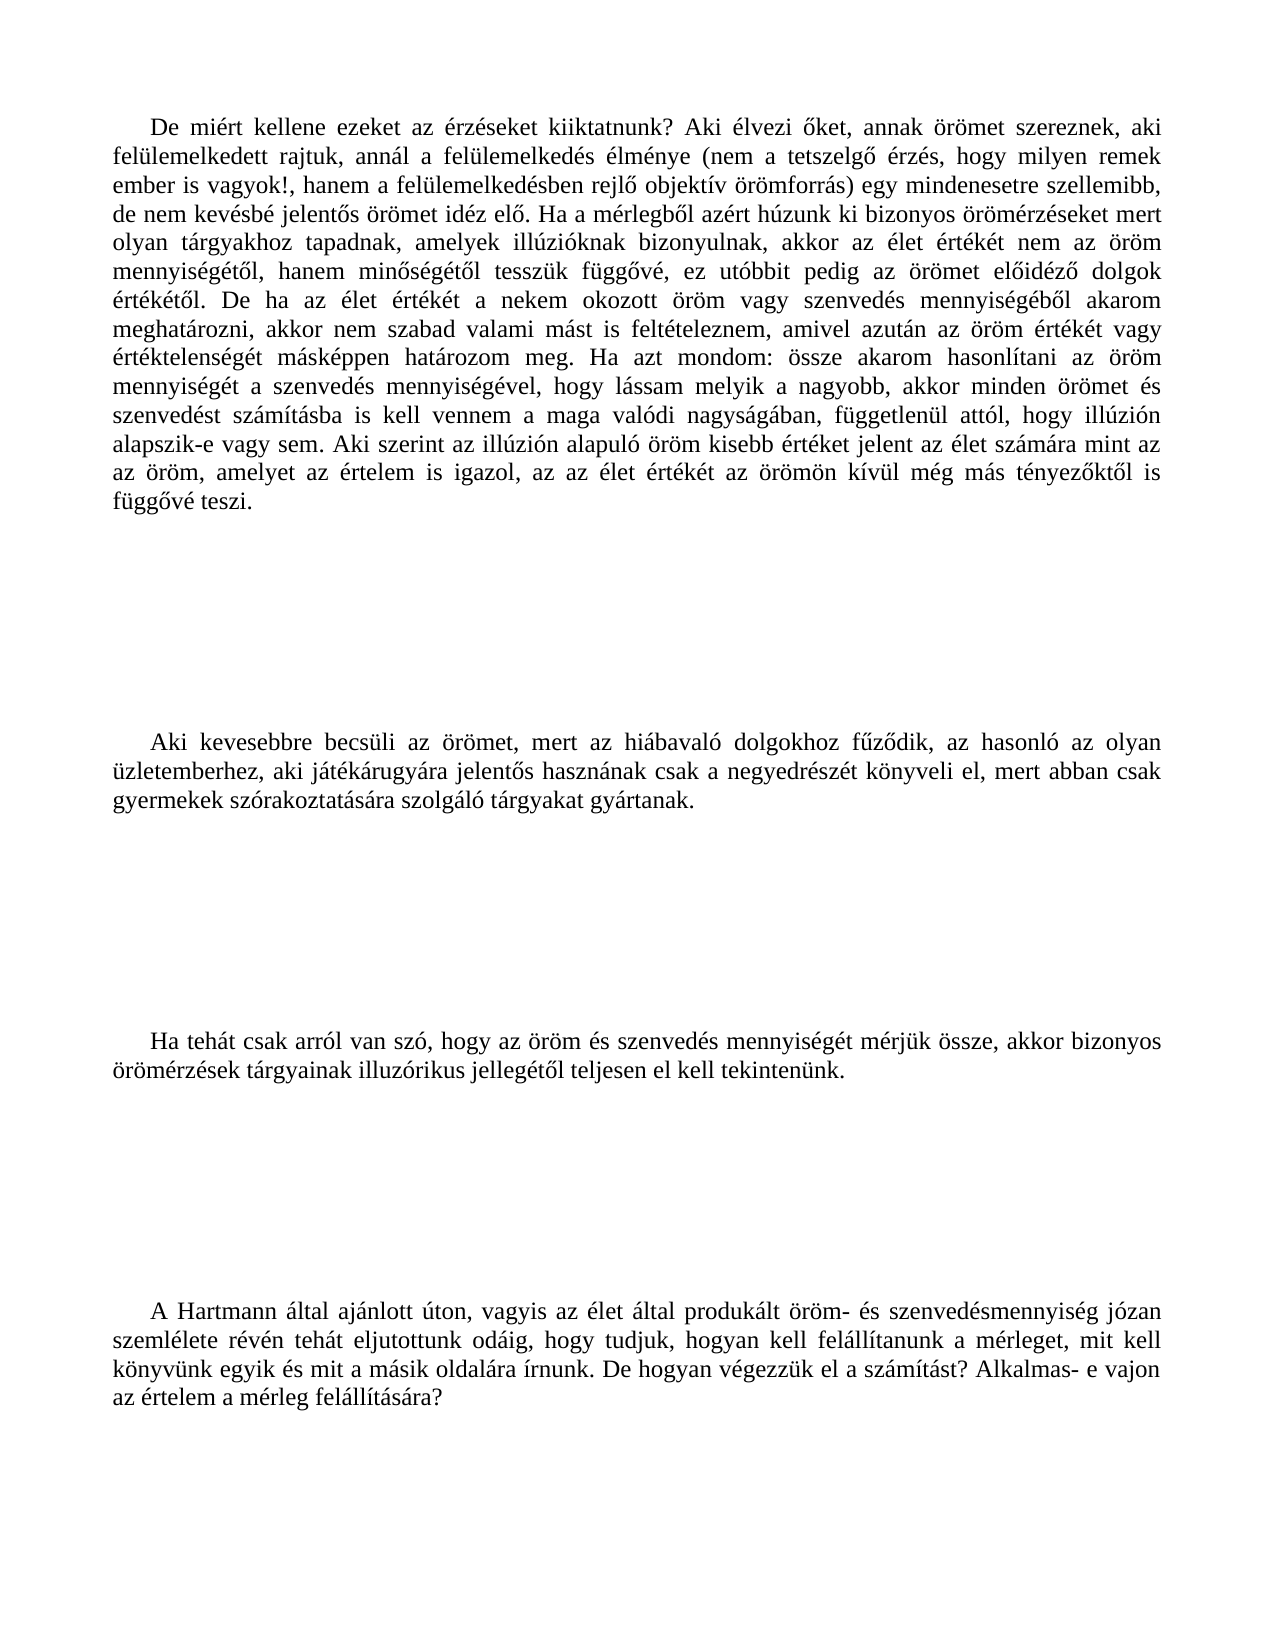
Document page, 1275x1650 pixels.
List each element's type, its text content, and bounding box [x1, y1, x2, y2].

text De miért kellene ezeket az érzéseket kiiktatnunk? Aki élvezi őket, annak örömet szereznek, aki felülemelkedett rajtuk, annál a felülemelkedés élménye (nem a tetszelgő érzés, hogy milyen remek ember is vagyok!, hanem a felülemelkedésben rejlő objektív örömforrás) egy mindenesetre szellemibb, de nem kevésbé jelentős örömet idéz elő. Ha a mérlegből azért húzunk ki bizonyos örömérzéseket mert olyan tárgyakhoz tapadnak, amelyek illúzióknak bizonyulnak, akkor az élet értékét nem az öröm mennyiségétől, hanem minőségétől tesszük függővé, ez utóbbit pedig az örömet előidéző dolgok értékétől. De ha az élet értékét a nekem okozott öröm vagy szenvedés mennyiségéből akarom meghatározni, akkor nem szabad valami mást is feltételeznem, amivel azután az öröm értékét vagy értéktelenségét másképpen határozom meg. Ha azt mondom: össze akarom hasonlítani az öröm mennyiségét a szenvedés mennyiségével, hogy lássam melyik a nagyobb, akkor minden örömet és szenvedést számításba is kell vennem a maga valódi nagyságában, függetlenül attól, hogy illúzión alapszik-e vagy sem. Aki szerint az illúzión alapuló öröm kisebb értéket jelent az élet számára mint az az öröm, amelyet az értelem is igazol, az az élet értékét az örömön kívül még más tényezőktől is függővé teszi. [112, 112, 1162, 515]
text A Hartmann által ajánlott úton, vagyis az élet által produkált öröm- és szenvedésmennyiség józan szemlélete révén tehát eljutottunk odáig, hogy tudjuk, hogyan kell felállítanunk a mérleget, mit kell könyvünk egyik és mit a másik oldalára írnunk. De hogyan végezzük el a számítást? Alkalmas- e vajon az értelem a mérleg felállítására? [112, 1296, 1162, 1411]
text Ha tehát csak arról van szó, hogy az öröm és szenvedés mennyiségét mérjük össze, akkor bizonyos örömérzések tárgyainak illuzórikus jellegétől teljesen el kell tekintenünk. [112, 1026, 1162, 1084]
text Aki kevesebbre becsüli az örömet, mert az hiábavaló dolgokhoz fűződik, az hasonló az olyan üzletemberhez, aki játékárugyára jelentős hasznának csak a negyedrészét könyveli el, mert abban csak gyermekek szórakoztatására szolgáló tárgyakat gyártanak. [112, 727, 1162, 814]
